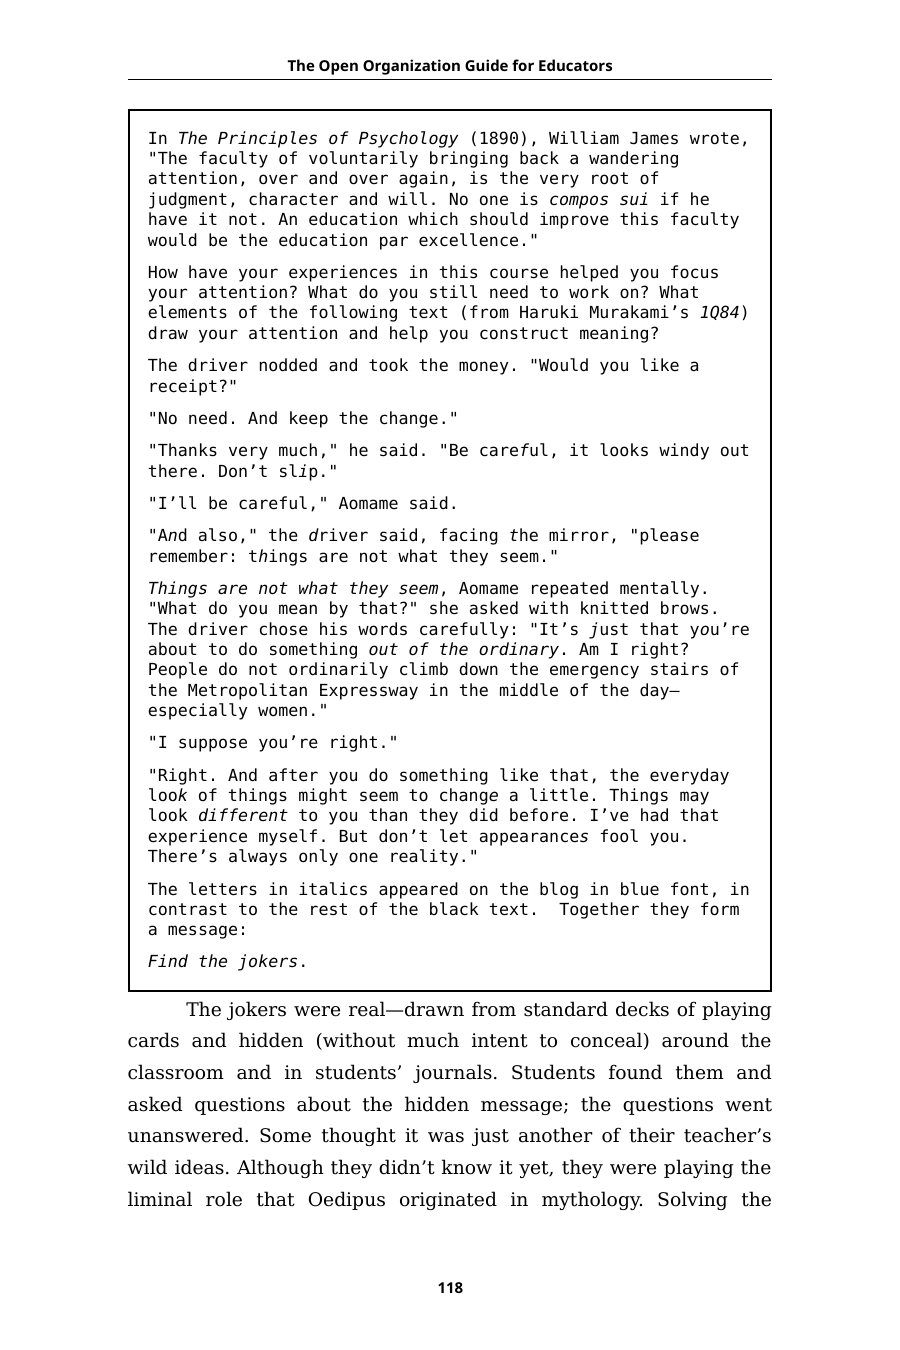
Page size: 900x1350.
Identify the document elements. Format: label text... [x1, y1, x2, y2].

text "I suppose you’re right." [130, 713, 770, 746]
text In The Principles of Psychology (1890), William James wrote, "The faculty of voluntarily bringing back a wandering attention, over and over again, is the very root of judgment, character and will. No one is compos sui if he have it not. An education which should improve this faculty would be the education par excellence." [130, 111, 770, 243]
text Find the jokers. [130, 932, 770, 990]
text "Thanks very much," he said. "Be careful, it looks windy out there. Don’t slip." [130, 421, 770, 474]
text How have your experiences in this course helped you focus your attention? What do you still need to work on? What elements of the following text (from Haruki Murakami’s 1Q84) draw your attention and help you construct meaning? [130, 243, 770, 336]
text The jokers were real—drawn from standard decks of playing cards and hidden (without much intent to conceal) around the classroom and in students’ journals. Students found them and asked questions about the hidden message; the questions went unanswered. Some thought it was just another of their teacher’s wild ideas. Although they didn’t know it yet, they were playing the liminal role that Oedipus originated in mythology. Solving the [127, 999, 772, 1211]
text "Right. And after you do something like that, the everyday look of things might seem to change a little. Things may look different to you than they did before. I’ve had that experience myself. But don’t let appearances fool you. There’s always only one reality." [130, 746, 770, 859]
text Things are not what they seem, Aomame repeated mentally. "What do you mean by that?" she asked with knitted brows. The driver chose his words carefully: "It’s just that you’re about to do something out of the ordinary. Am I right? People do not ordinarily climb down the emergency stairs of the Metropolitan Expressway in the middle of the day— especially women." [130, 559, 770, 713]
text "No need. And keep the change." [130, 389, 770, 421]
text The driver nodded and took the money. "Would you like a receipt?" [130, 336, 770, 389]
text "And also," the driver said, facing the mirror, "please remember: things are not what they seem." [130, 506, 770, 559]
text "I’ll be careful," Aomame said. [130, 474, 770, 506]
text The letters in italics appeared on the blog in blue font, in contrast to the rest of the black text. Together they form a message: [130, 859, 770, 932]
